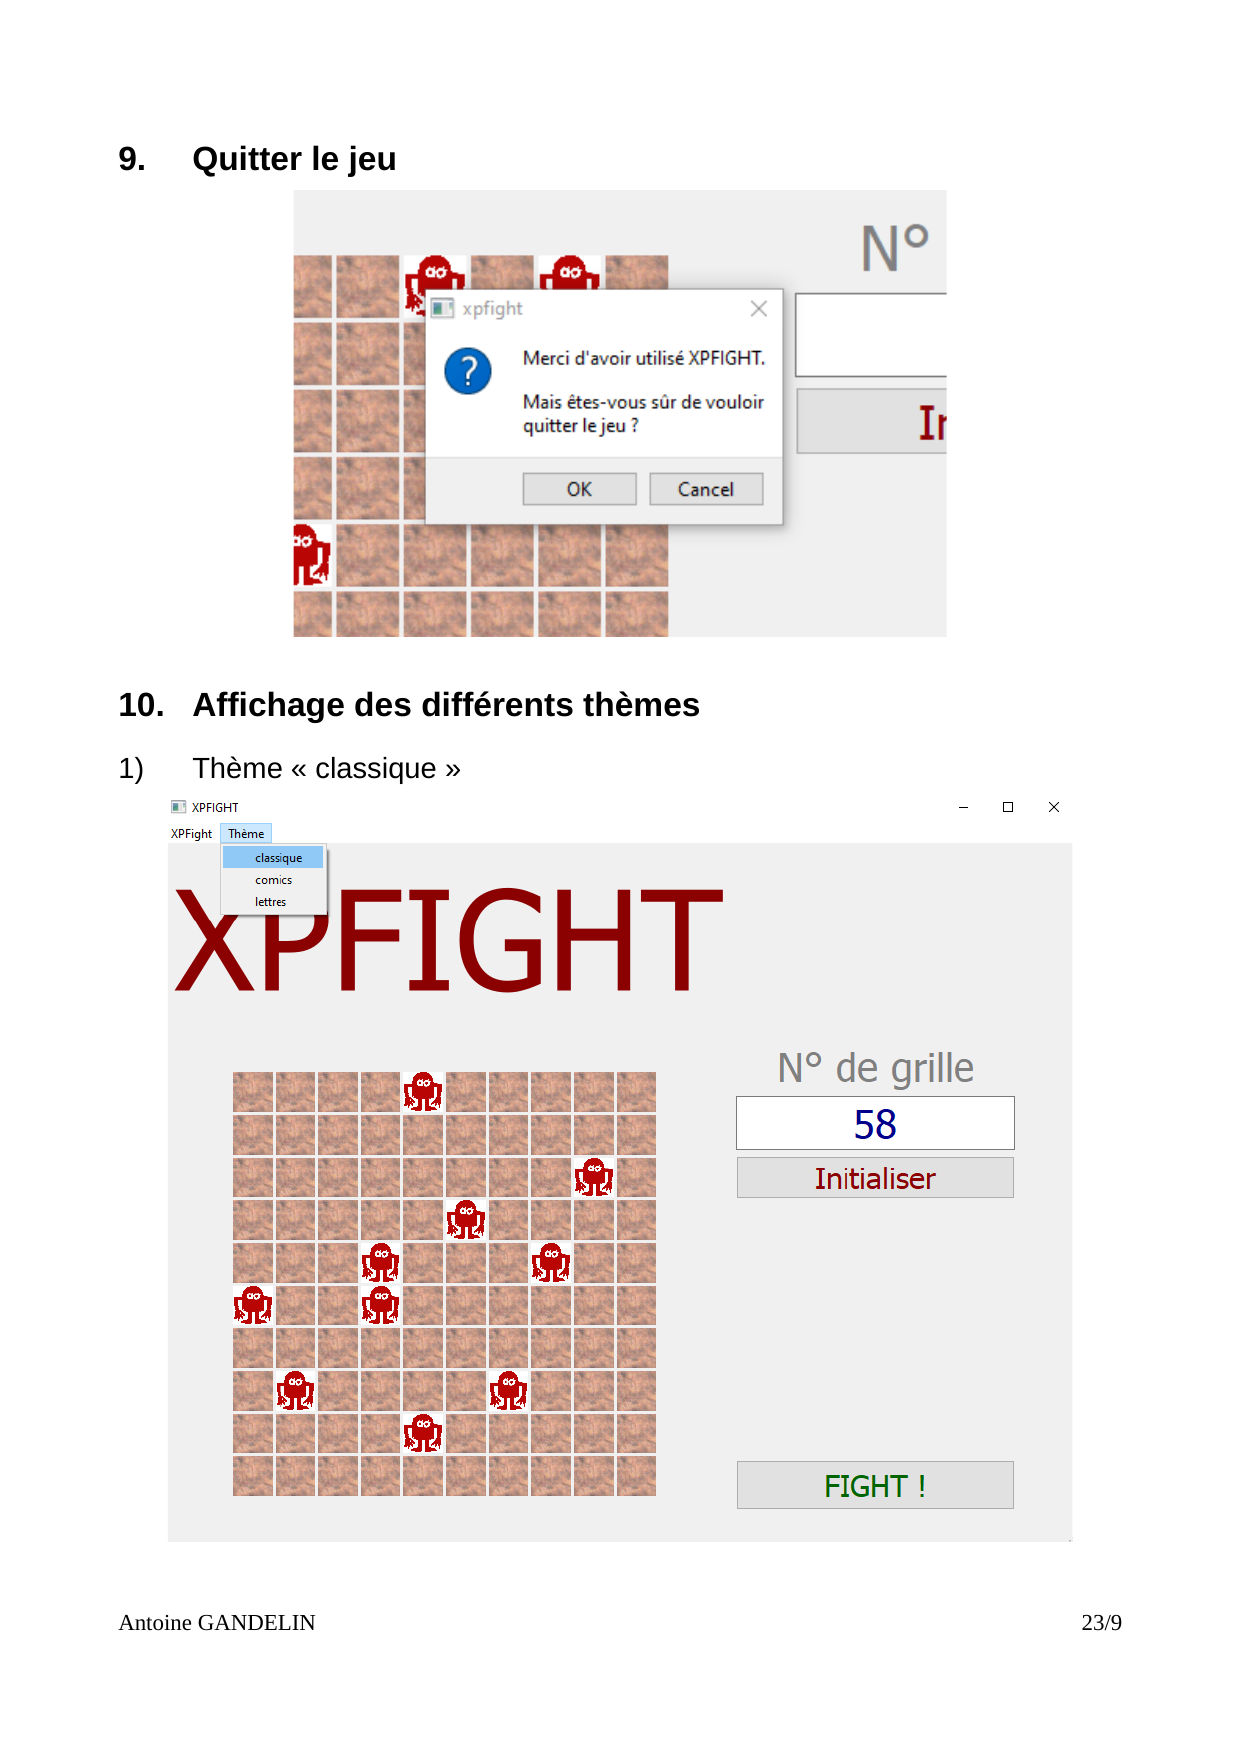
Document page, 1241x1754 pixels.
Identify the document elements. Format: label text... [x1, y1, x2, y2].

subtitle Thème « classique » [118, 751, 1122, 784]
picture [167, 797, 1073, 1542]
picture [293, 190, 947, 637]
subtitle Quitter le jeu [118, 139, 1122, 178]
subtitle Affichage des différents thèmes [118, 685, 1122, 724]
